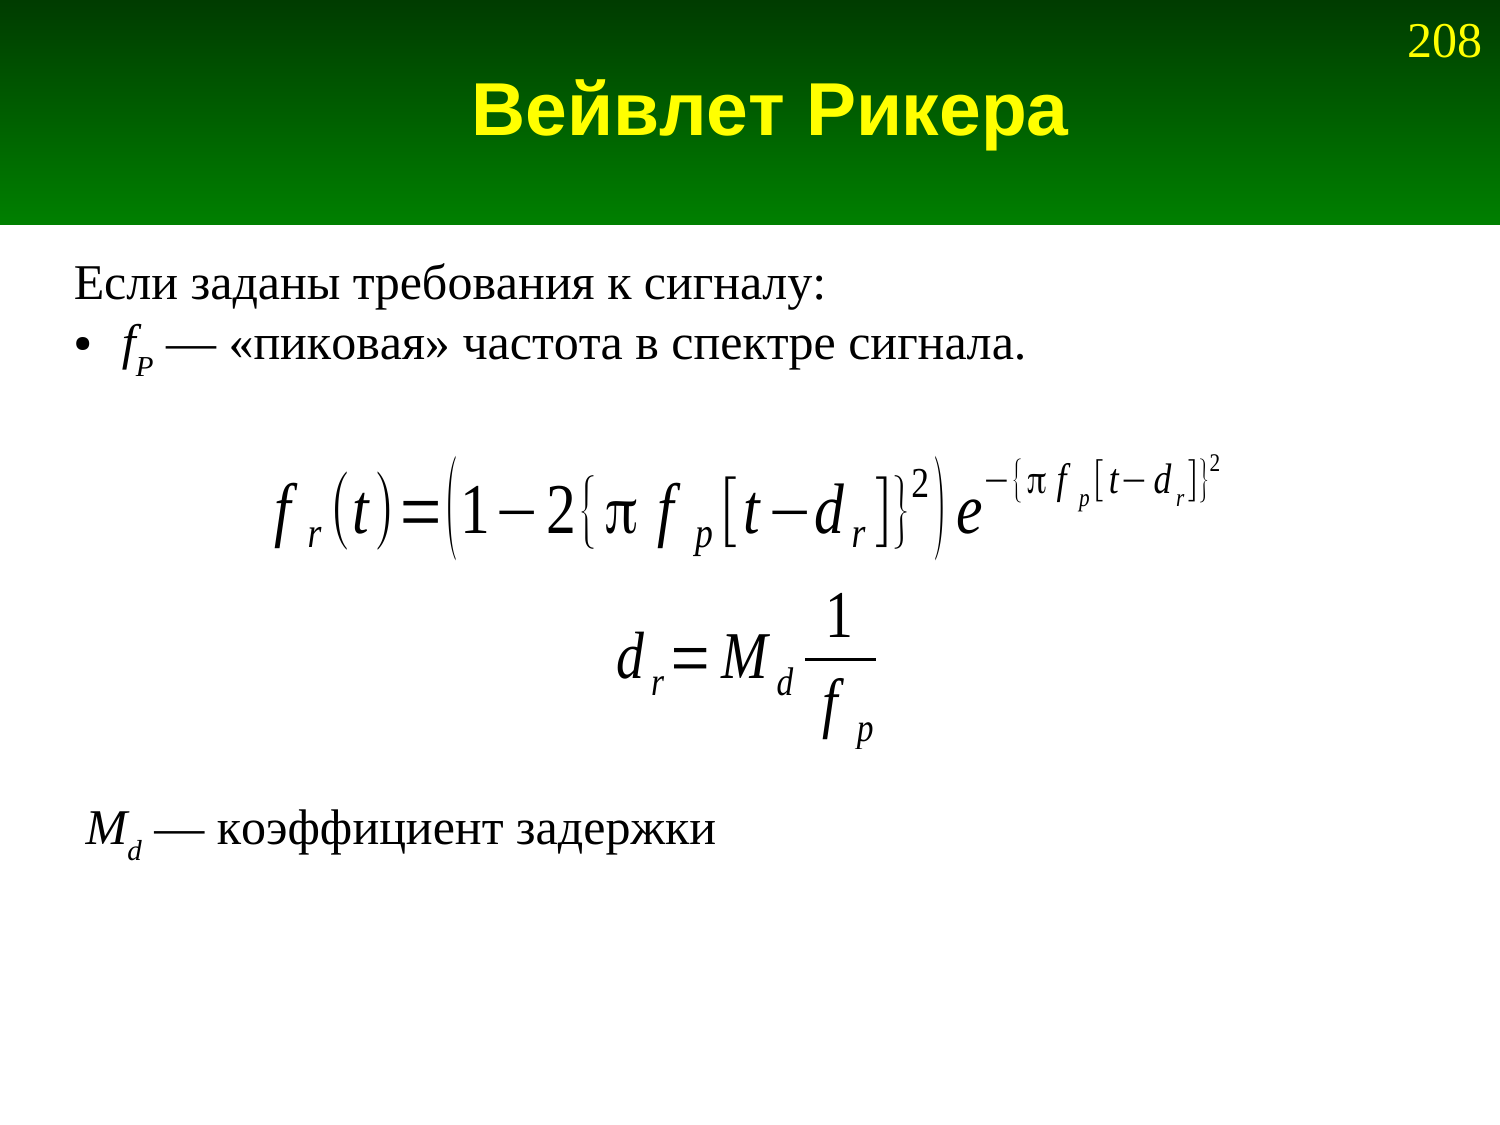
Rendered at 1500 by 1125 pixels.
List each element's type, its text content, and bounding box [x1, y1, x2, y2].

chart [602, 578, 893, 749]
title Вейвлет Рикера [100, 7, 1441, 204]
text_box Если заданы требования к сигналу: fP — «пиковая» частота в спектре сигнала. [59, 242, 1453, 679]
text_box Md — коэффициент задержки [70, 786, 732, 875]
chart [248, 448, 1237, 564]
